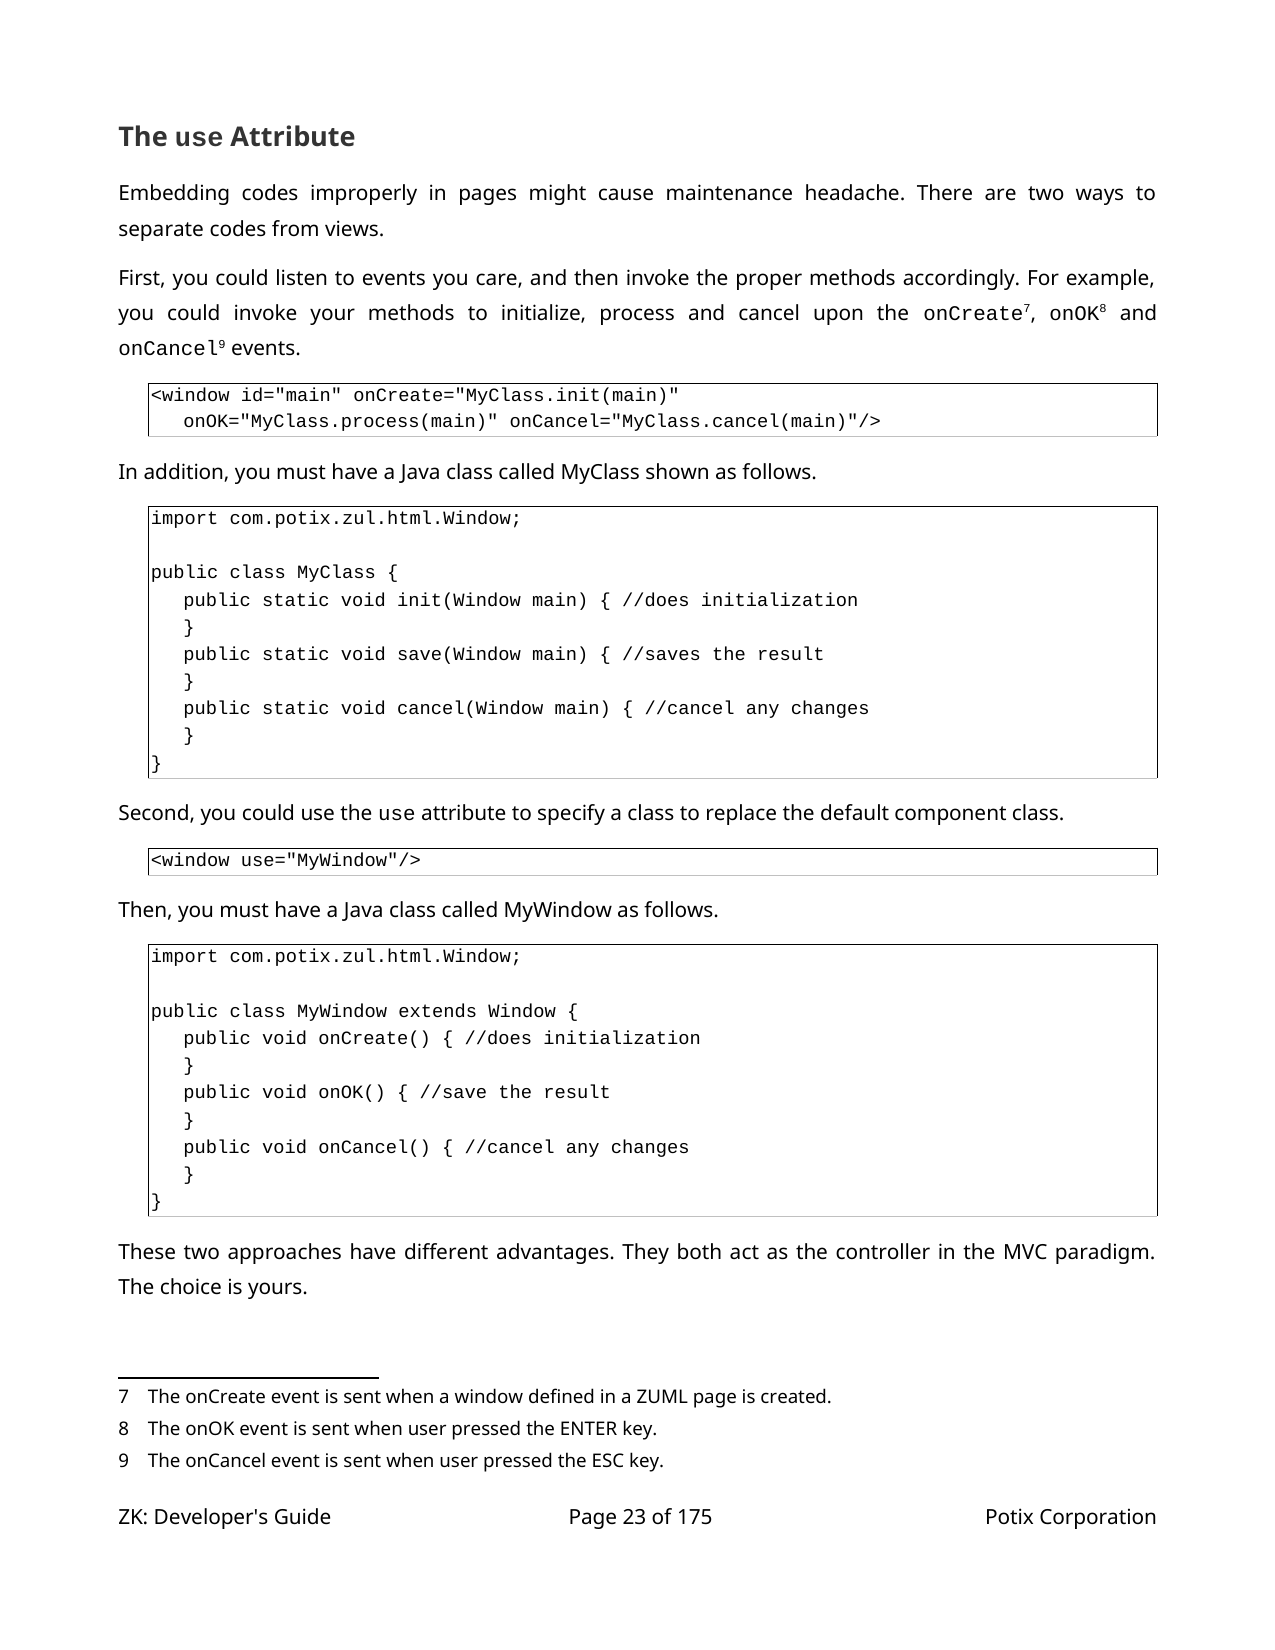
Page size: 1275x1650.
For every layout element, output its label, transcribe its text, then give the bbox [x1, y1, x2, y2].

text Second, you could use the use attribute to specify a class to replace the default component class. [118, 798, 1157, 827]
text import com.potix.zul.html.Window; [149, 945, 1157, 969]
text } [149, 1107, 1157, 1132]
text <window use="MyWindow"/> [149, 849, 1157, 875]
text These two approaches have different advantages. They both act as the controller in the MVC paradigm. The choice is yours. [118, 1237, 1157, 1300]
text public class MyClass { [149, 560, 1157, 584]
text } [149, 1189, 1157, 1216]
text } [149, 1162, 1157, 1186]
text } [149, 614, 1157, 639]
text public void onCreate() { //does initialization [149, 1026, 1157, 1050]
text public static void cancel(Window main) { //cancel any changes [149, 696, 1157, 720]
text import com.potix.zul.html.Window; [149, 507, 1157, 530]
text } [149, 751, 1157, 778]
text } [149, 723, 1157, 748]
text Then, you must have a Java class called MyWindow as follows. [118, 896, 1157, 924]
text Embedding codes improperly in pages might cause maintenance headache. There are two ways to separate codes from views. [118, 178, 1157, 242]
text In addition, you must have a Java class called MyClass shown as follows. [118, 457, 1157, 485]
text The onCancel event is sent when user pressed the ESC key. [118, 1447, 1157, 1473]
text public void onCancel() { //cancel any changes [149, 1135, 1157, 1159]
text public static void init(Window main) { //does initialization [149, 587, 1157, 612]
text public void onOK() { //save the result [149, 1080, 1157, 1104]
text } [149, 1053, 1157, 1077]
text <window id="main" onCreate="MyClass.init(main)" onOK="MyClass.process(main)" onCancel="MyClass.cancel(main)"/> [149, 384, 1157, 436]
text public static void save(Window main) { //saves the result [149, 642, 1157, 666]
text } [149, 669, 1157, 693]
text First, you could listen to events you care, and then invoke the proper methods accordingly. For example, you could invoke your methods to initialize, process and cancel upon the onCreate, onOK and onCancel events. [118, 263, 1157, 362]
text The onOK event is sent when user pressed the ENTER key. [118, 1416, 1157, 1441]
text public class MyWindow extends Window { [149, 999, 1157, 1023]
subtitle The use Attribute [118, 118, 1157, 155]
text The onCreate event is sent when a window defined in a ZUML page is created. [118, 1384, 1157, 1409]
